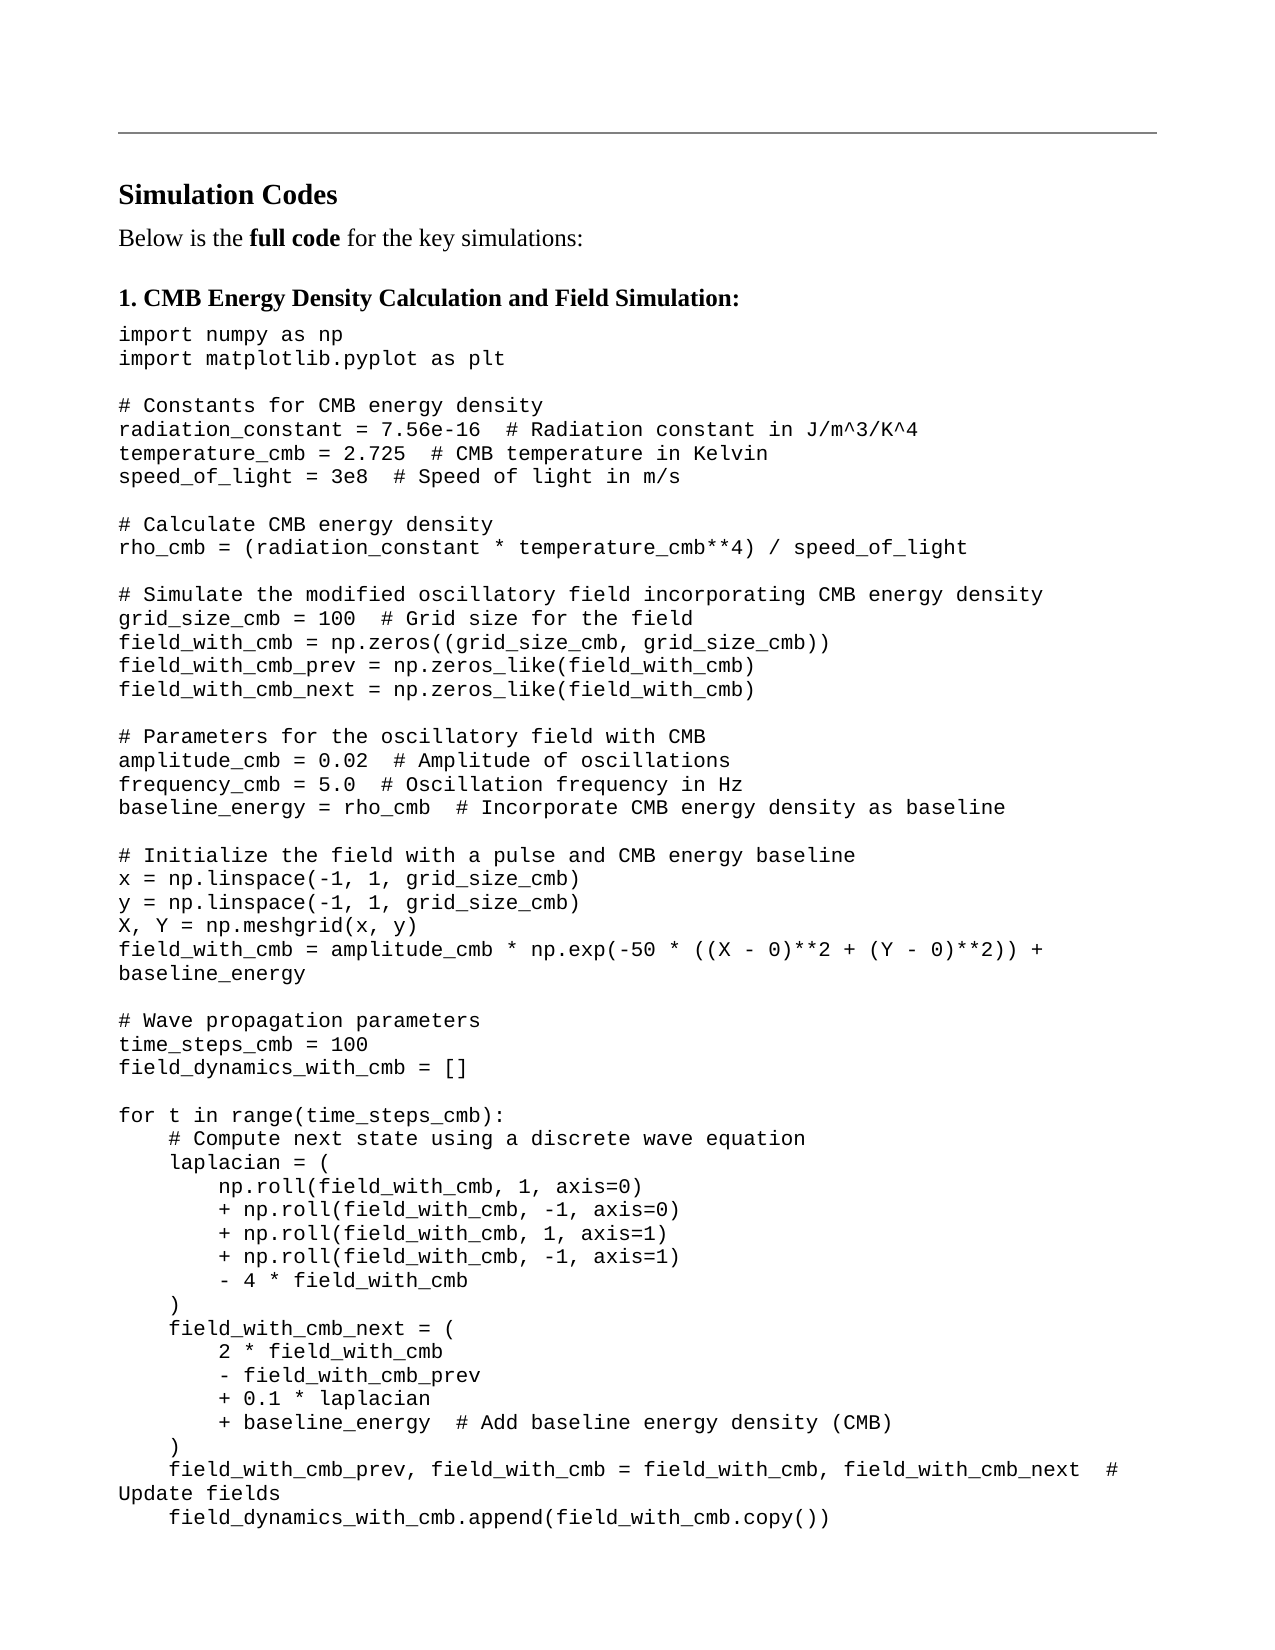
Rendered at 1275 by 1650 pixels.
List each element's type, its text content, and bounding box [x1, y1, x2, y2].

text # Compute next state using a discrete wave equation [118, 1128, 1157, 1152]
text # Calculate CMB energy density [118, 513, 1157, 537]
text # Initialize the field with a pulse and CMB energy baseline [118, 844, 1157, 868]
text speed_of_light = 3e8 # Speed of light in m/s [118, 466, 1157, 490]
text baseline_energy = rho_cmb # Incorporate CMB energy density as baseline [118, 797, 1157, 821]
text - 4 * field_with_cmb [118, 1270, 1157, 1294]
text radiation_constant = 7.56e-16 # Radiation constant in J/m^3/K^4 [118, 419, 1157, 443]
text 2 * field_with_cmb [118, 1341, 1157, 1365]
text + np.roll(field_with_cmb, -1, axis=1) [118, 1247, 1157, 1270]
text # Simulate the modified oscillatory field incorporating CMB energy density [118, 584, 1157, 608]
text laplacian = ( [118, 1152, 1157, 1176]
text # Constants for CMB energy density [118, 395, 1157, 419]
text field_dynamics_with_cmb = [] [118, 1057, 1157, 1081]
subtitle Simulation Codes [118, 177, 1157, 211]
text ) [118, 1436, 1157, 1459]
text # Parameters for the oscillatory field with CMB [118, 726, 1157, 750]
text grid_size_cmb = 100 # Grid size for the field [118, 608, 1157, 632]
text time_steps_cmb = 100 [118, 1034, 1157, 1057]
text field_dynamics_with_cmb.append(field_with_cmb.copy()) [118, 1507, 1157, 1530]
text rho_cmb = (radiation_constant * temperature_cmb**4) / speed_of_light [118, 537, 1157, 561]
text amplitude_cmb = 0.02 # Amplitude of oscillations [118, 750, 1157, 774]
text field_with_cmb_next = ( [118, 1317, 1157, 1341]
text np.roll(field_with_cmb, 1, axis=0) [118, 1176, 1157, 1199]
subtitle 1. CMB Energy Density Calculation and Field Simulation: [118, 283, 1157, 312]
text import numpy as np [118, 324, 1157, 348]
text for t in range(time_steps_cmb): [118, 1105, 1157, 1128]
text Below is the full code for the key simulations: [118, 223, 1157, 252]
text y = np.linspace(-1, 1, grid_size_cmb) [118, 892, 1157, 916]
text frequency_cmb = 5.0 # Oscillation frequency in Hz [118, 774, 1157, 797]
text import matplotlib.pyplot as plt [118, 348, 1157, 372]
text + 0.1 * laplacian [118, 1388, 1157, 1412]
text + baseline_energy # Add baseline energy density (CMB) [118, 1412, 1157, 1436]
text x = np.linspace(-1, 1, grid_size_cmb) [118, 868, 1157, 892]
text field_with_cmb_next = np.zeros_like(field_with_cmb) [118, 679, 1157, 703]
text field_with_cmb_prev = np.zeros_like(field_with_cmb) [118, 655, 1157, 679]
text # Wave propagation parameters [118, 1010, 1157, 1034]
text + np.roll(field_with_cmb, -1, axis=0) [118, 1199, 1157, 1223]
text temperature_cmb = 2.725 # CMB temperature in Kelvin [118, 443, 1157, 466]
text field_with_cmb = amplitude_cmb * np.exp(-50 * ((X - 0)**2 + (Y - 0)**2)) + baseline_energy [118, 939, 1157, 986]
text field_with_cmb = np.zeros((grid_size_cmb, grid_size_cmb)) [118, 632, 1157, 655]
text field_with_cmb_prev, field_with_cmb = field_with_cmb, field_with_cmb_next # Update fields [118, 1459, 1157, 1507]
text ) [118, 1294, 1157, 1317]
text X, Y = np.meshgrid(x, y) [118, 916, 1157, 939]
text + np.roll(field_with_cmb, 1, axis=1) [118, 1223, 1157, 1247]
text - field_with_cmb_prev [118, 1365, 1157, 1388]
